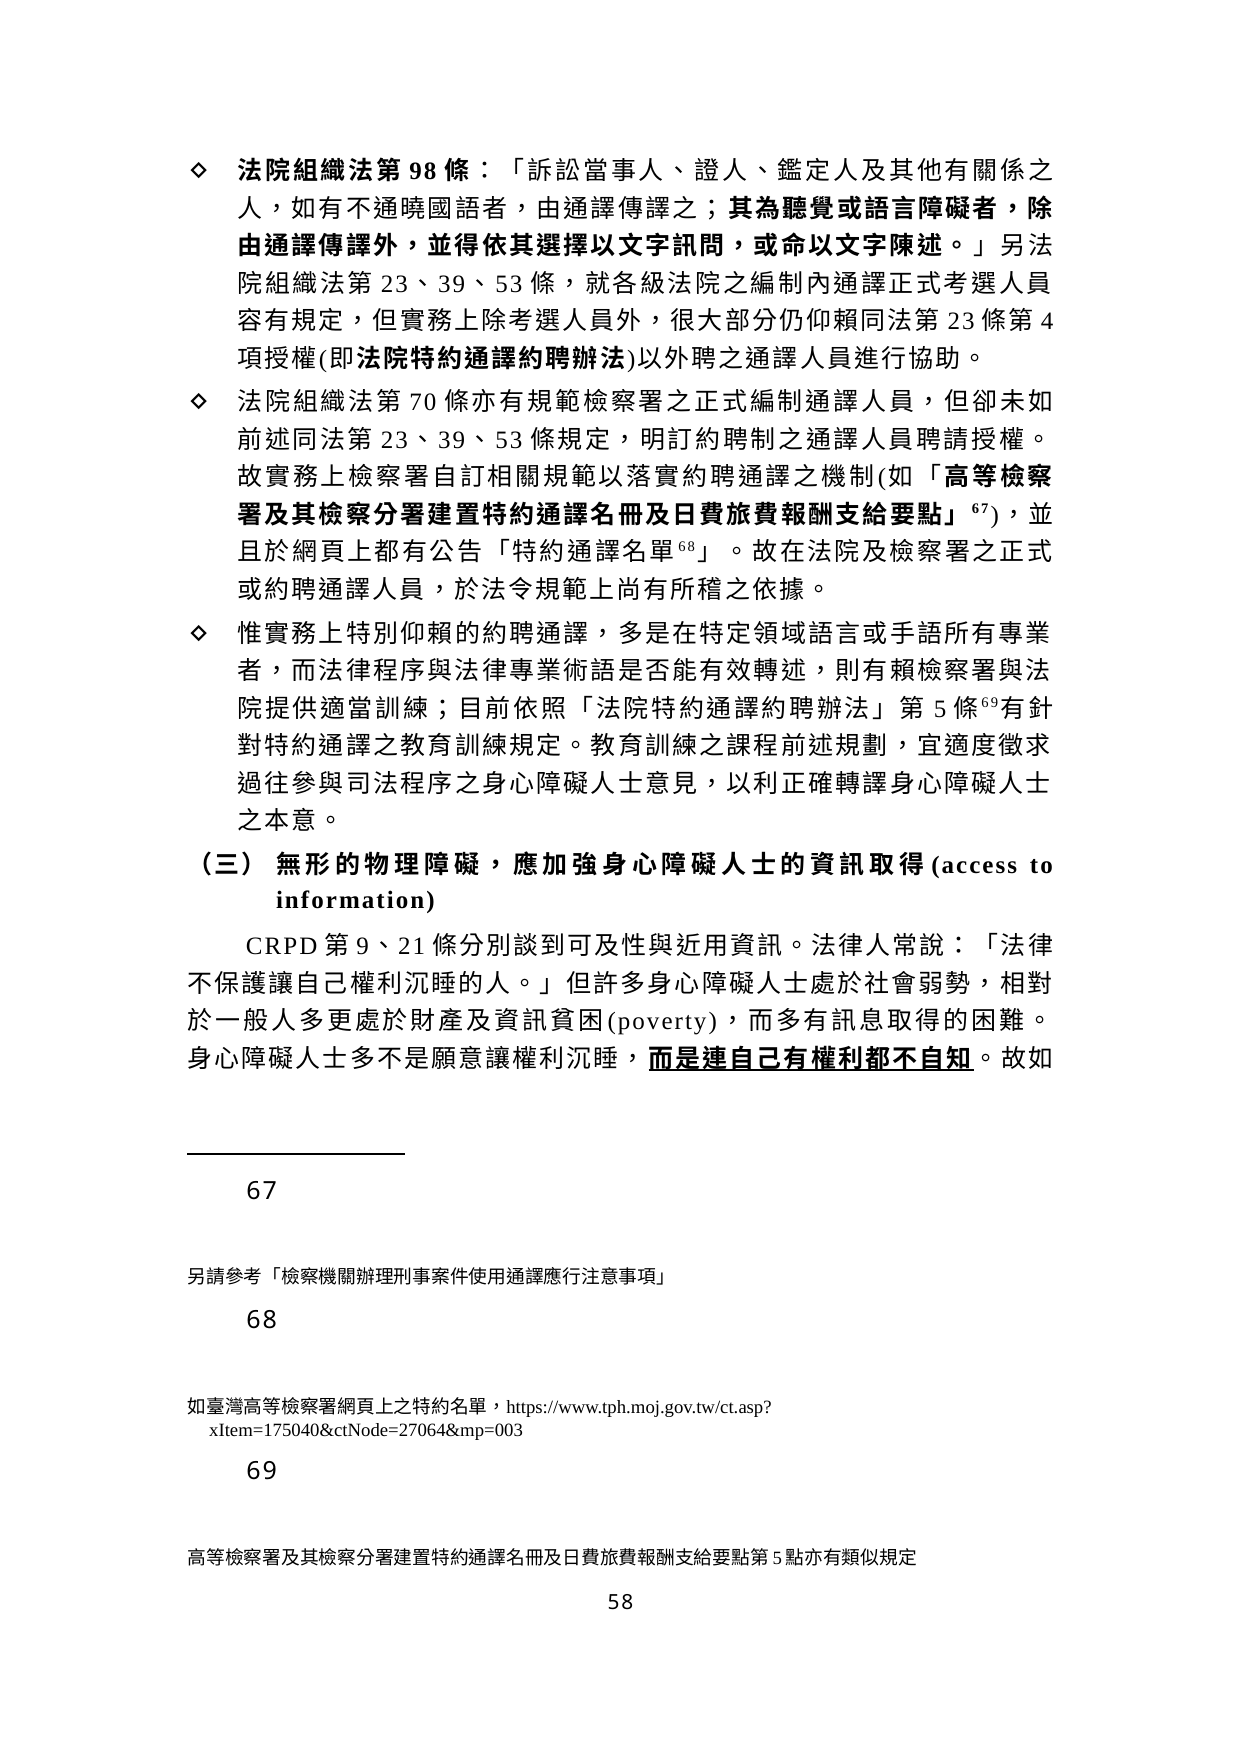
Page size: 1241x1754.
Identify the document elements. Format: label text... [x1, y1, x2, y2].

list 無形的物理障礙，應加強身心障礙人士的資訊取得(access to information) [187, 844, 1053, 919]
list 惟實務上特別仰賴的約聘通譯，多是在特定領域語言或手語所有專業者，而法律程序與法律專業術語是否能有效轉述，則有賴檢察署與法院提供適當訓練；目前依照「法院特約通譯約聘辦法」第5條有針對特約通譯之教育訓練規定。教育訓練之課程前述規劃，宜適度徵求過往參與司法程序之身心障礙人士意見，以利正確轉譯身心障礙人士之本意。 [187, 612, 1053, 837]
list 法院組織法第98條：「訴訟當事人、證人、鑑定人及其他有關係之人，如有不通曉國語者，由通譯傳譯之；其為聽覺或語言障礙者，除由通譯傳譯外，並得依其選擇以文字訊問，或命以文字陳述。」另法院組織法第23、39、53條，就各級法院之編制內通譯正式考選人員容有規定，但實務上除考選人員外，很大部分仍仰賴同法第23條第4項授權(即法院特約通譯約聘辦法)以外聘之通譯人員進行協助。 [187, 150, 1053, 375]
text CRPD第9、21條分別談到可及性與近用資訊。法律人常說：「法律不保護讓自己權利沉睡的人。」但許多身心障礙人士處於社會弱勢，相對於一般人多更處於財產及資訊貧困(poverty)，而多有訊息取得的困難。身心障礙人士多不是願意讓權利沉睡，而是連自己有權利都不自知。故如 [187, 925, 1053, 1075]
list 如臺灣高等檢察署網頁上之特約名單，https://www.tph.moj.gov.tw/ct.asp?xItem=175040&ctNode=27064&mp=003 [187, 1391, 1053, 1440]
list 法院組織法第70條亦有規範檢察署之正式編制通譯人員，但卻未如前述同法第23、39、53條規定，明訂約聘制之通譯人員聘請授權。故實務上檢察署自訂相關規範以落實約聘通譯之機制(如「高等檢察署及其檢察分署建置特約通譯名冊及日費旅費報酬支給要點」)，並且於網頁上都有公告「特約通譯名單」。故在法院及檢察署之正式或約聘通譯人員，於法令規範上尚有所稽之依據。 [187, 381, 1053, 606]
list 高等檢察署及其檢察分署建置特約通譯名冊及日費旅費報酬支給要點第5點亦有類似規定 [187, 1542, 1053, 1569]
list 另請參考「檢察機關辦理刑事案件使用通譯應行注意事項」 [187, 1262, 1053, 1289]
